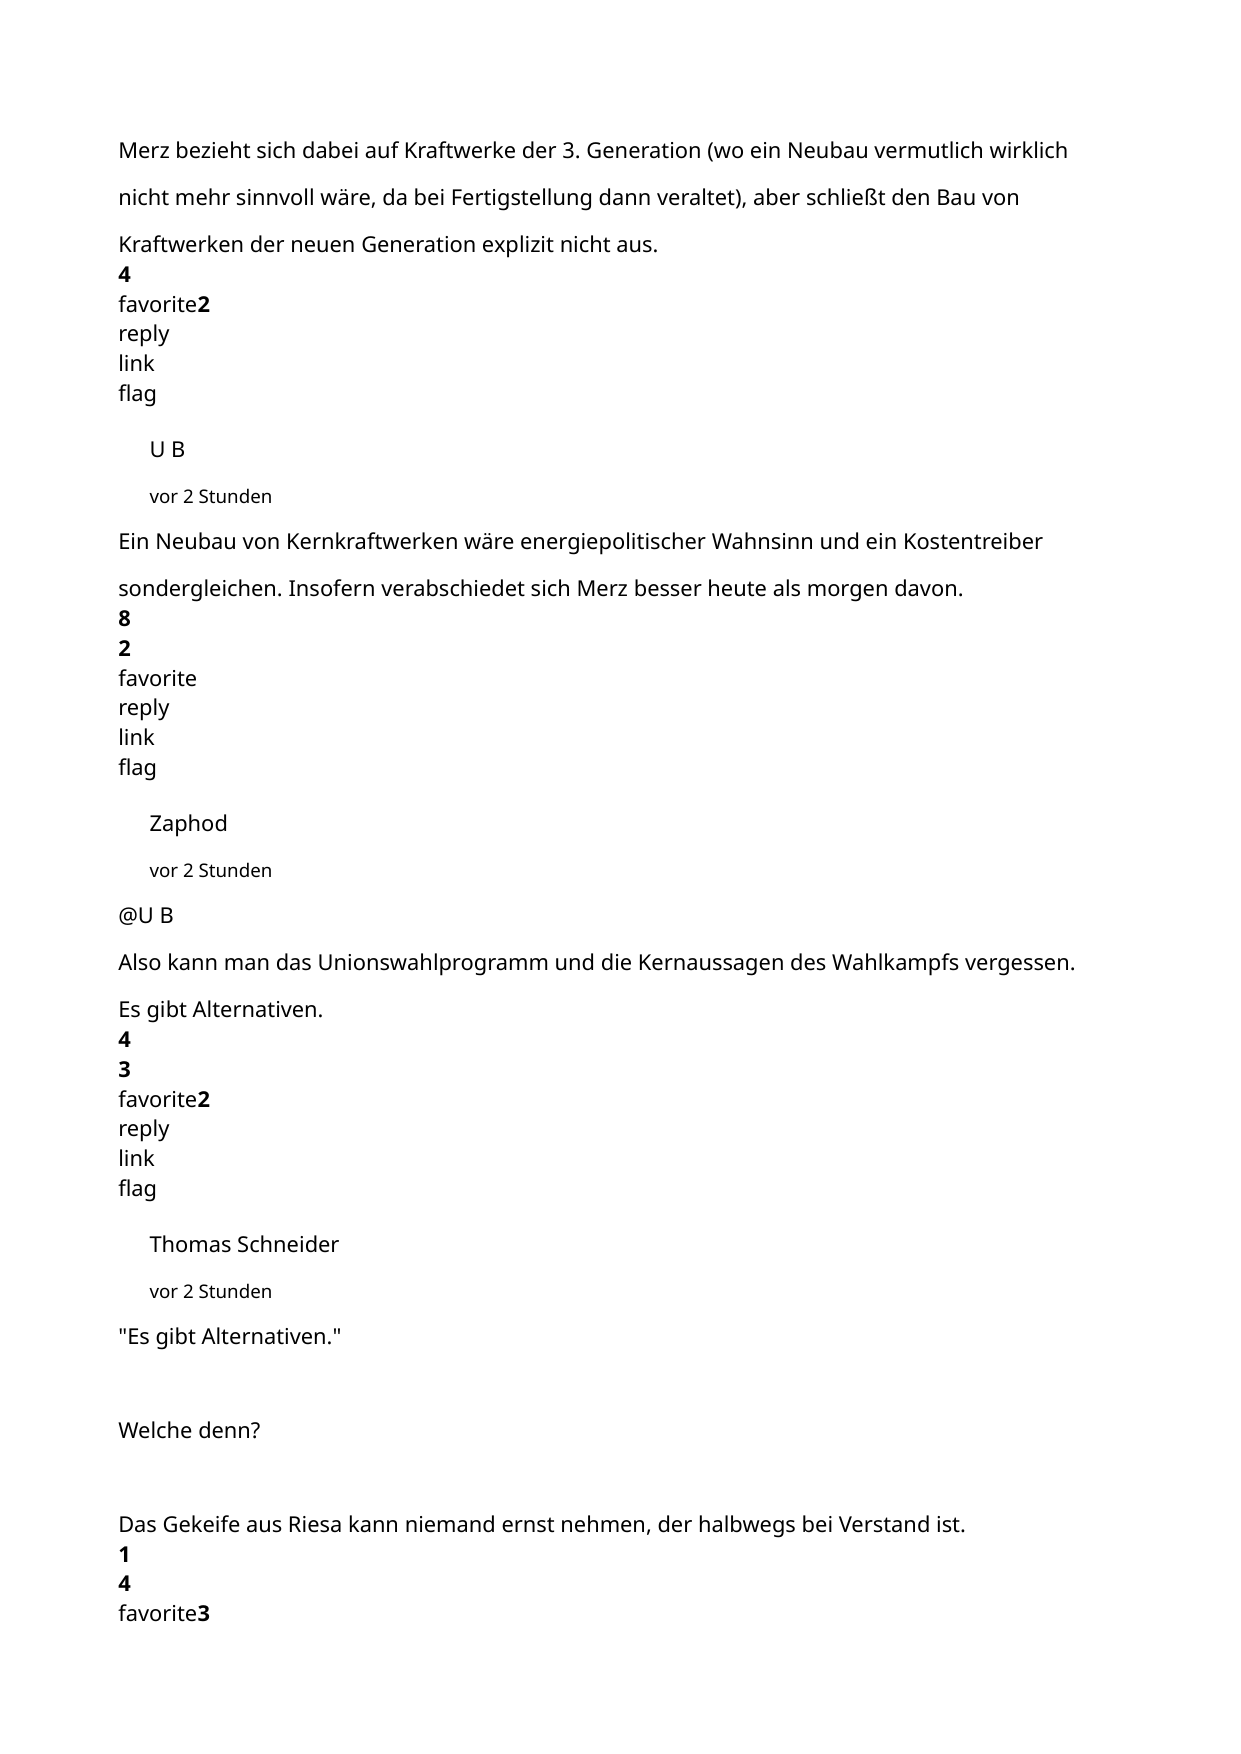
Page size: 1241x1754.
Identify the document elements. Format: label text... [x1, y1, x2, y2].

text "Es gibt Alternativen." Welche denn? Das Gekeife aus Riesa kann niemand ernst nehmen, der halbwegs bei Verstand ist. [118, 1304, 1122, 1539]
text favorite [118, 663, 1122, 692]
text vor 2 Stunden [149, 854, 1122, 883]
text Merz bezieht sich dabei auf Kraftwerke der 3. Generation (wo ein Neubau vermutlich wirklich nicht mehr sinnvoll wäre, da bei Fertigstellung dann veraltet), aber schließt den Bau von Kraftwerken der neuen Generation explizit nicht aus. [118, 118, 1122, 259]
text link [118, 1143, 1122, 1173]
text U B [149, 423, 1114, 464]
text 8 [118, 603, 1122, 633]
text Ein Neubau von Kernkraftwerken wäre energiepolitischer Wahnsinn und ein Kostentreiber sondergleichen. Insofern verabschiedet sich Merz besser heute als morgen davon. [118, 509, 1122, 603]
text vor 2 Stunden [149, 479, 1122, 509]
text 4 [118, 1568, 1122, 1598]
text vor 2 Stunden [149, 1274, 1122, 1304]
text flag [118, 1173, 1122, 1203]
text favorite2 [118, 1083, 1122, 1113]
text reply [118, 1113, 1122, 1143]
text favorite2 [118, 288, 1122, 318]
text flag [118, 378, 1122, 408]
text Thomas Schneider [149, 1218, 1114, 1259]
text link [118, 722, 1122, 752]
text 3 [118, 1054, 1122, 1083]
text reply [118, 318, 1122, 348]
text 4 [118, 1024, 1122, 1054]
text 2 [118, 633, 1122, 663]
text 1 [118, 1539, 1122, 1568]
text link [118, 348, 1122, 378]
text reply [118, 692, 1122, 722]
text Zaphod [149, 797, 1114, 838]
text @U B Also kann man das Unionswahlprogramm und die Kernaussagen des Wahlkampfs vergessen. Es gibt Alternativen. [118, 883, 1122, 1024]
text flag [118, 752, 1122, 782]
text favorite3 [118, 1598, 1122, 1628]
text 4 [118, 259, 1122, 288]
